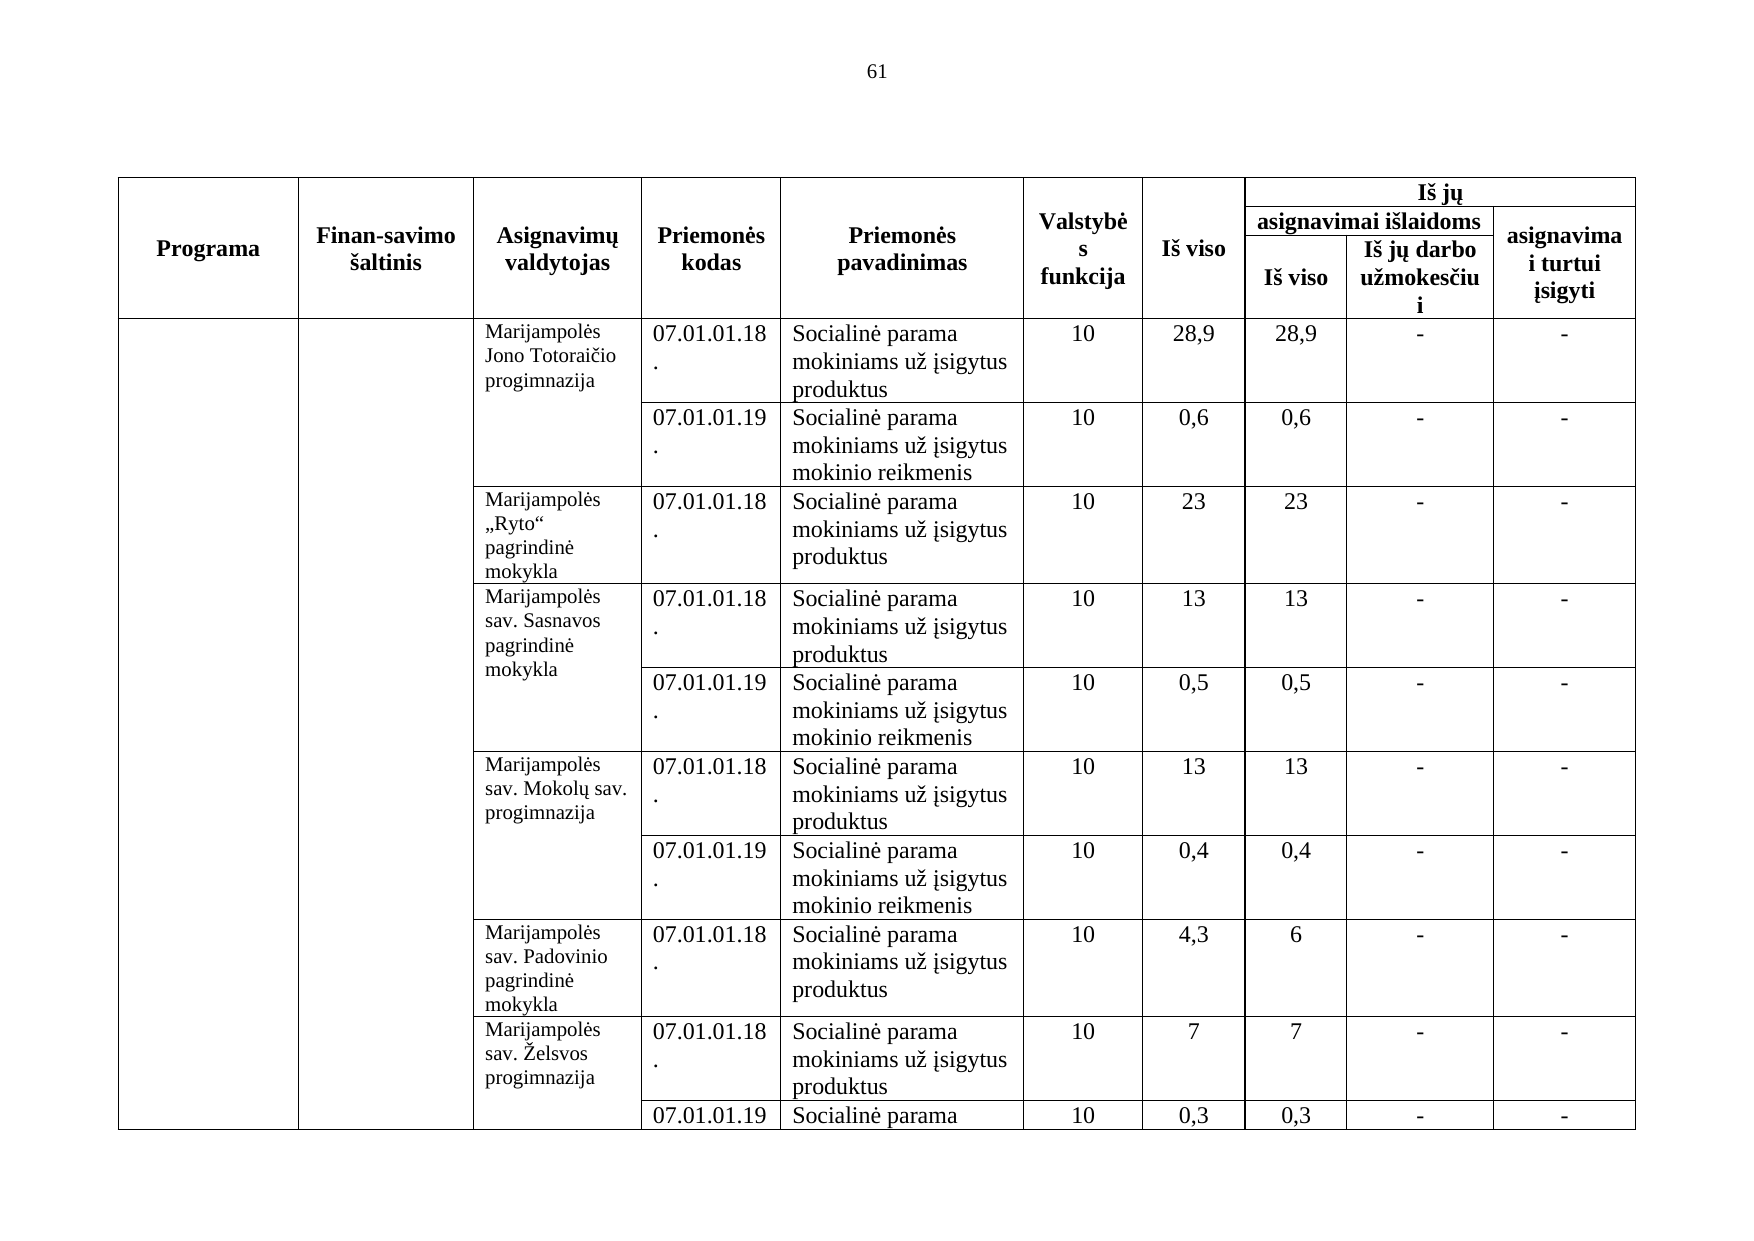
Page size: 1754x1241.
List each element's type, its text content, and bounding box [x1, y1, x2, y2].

table_cell 07.01.01.18. [642, 1017, 780, 1100]
table_cell - [1347, 668, 1493, 751]
table_cell 13 [1246, 752, 1346, 835]
table_cell Iš viso [1246, 236, 1346, 318]
table_cell 07.01.01.18. [642, 584, 780, 667]
table_cell 07.01.01.18. [642, 487, 780, 583]
table_cell Marijampolės sav. Padovinio pagrindinė mokykla [474, 920, 641, 1016]
table_cell 07.01.01.19 [642, 1101, 780, 1128]
table_cell Socialinė parama mokiniams už įsigytus produktus [781, 920, 1023, 1016]
table_cell 23 [1246, 487, 1346, 583]
table_cell 10 [1024, 319, 1142, 402]
table_cell 7 [1246, 1017, 1346, 1100]
table_cell - [1494, 920, 1635, 1016]
table_cell - [1494, 1017, 1635, 1100]
table_cell Socialinė parama mokiniams už įsigytus produktus [781, 319, 1023, 402]
table_cell 0,3 [1143, 1101, 1244, 1128]
table_cell Socialinė parama mokiniams už įsigytus produktus [781, 1017, 1023, 1100]
table_cell Socialinė parama mokiniams už įsigytus mokinio reikmenis [781, 403, 1023, 486]
table_cell 10 [1024, 584, 1142, 667]
table_cell - [1494, 752, 1635, 835]
table_cell [299, 319, 473, 1128]
table_cell 07.01.01.19. [642, 836, 780, 919]
table_cell Marijampolės Jono Totoraičio progimnazija [474, 319, 641, 486]
table_cell 13 [1143, 752, 1244, 835]
table_cell 6 [1246, 920, 1346, 1016]
table_cell 0,3 [1246, 1101, 1346, 1128]
table_header Priemonės pavadinimas [781, 178, 1023, 318]
table_cell [119, 319, 298, 1128]
table_cell 0,5 [1246, 668, 1346, 751]
table_cell Socialinė parama mokiniams už įsigytus produktus [781, 584, 1023, 667]
table_header Priemonės kodas [642, 178, 780, 318]
table_cell 0,4 [1246, 836, 1346, 919]
table_cell Socialinė parama mokiniams už įsigytus produktus [781, 752, 1023, 835]
table_cell 0,6 [1143, 403, 1244, 486]
table_cell 10 [1024, 403, 1142, 486]
table_cell 0,6 [1246, 403, 1346, 486]
table_cell 07.01.01.19. [642, 403, 780, 486]
table_header Programa [119, 178, 298, 318]
table_cell Marijampolės „Ryto“ pagrindinė mokykla [474, 487, 641, 583]
table_cell - [1494, 668, 1635, 751]
table_header Iš jų [1246, 178, 1635, 206]
table_cell Marijampolės sav. Sasnavos pagrindinė mokykla [474, 584, 641, 751]
table_cell 07.01.01.19. [642, 668, 780, 751]
table_cell asignavimai turtui įsigyti [1494, 207, 1635, 318]
table_cell 7 [1143, 1017, 1244, 1100]
table_cell 23 [1143, 487, 1244, 583]
table_cell 10 [1024, 836, 1142, 919]
table_cell 0,5 [1143, 668, 1244, 751]
table_cell 07.01.01.18. [642, 319, 780, 402]
table_cell 13 [1143, 584, 1244, 667]
table_cell - [1347, 319, 1493, 402]
table_cell 4,3 [1143, 920, 1244, 1016]
table_cell 0,4 [1143, 836, 1244, 919]
table_cell 07.01.01.18. [642, 920, 780, 1016]
table_cell - [1347, 1017, 1493, 1100]
table_cell Socialinė parama mokiniams už įsigytus produktus [781, 487, 1023, 583]
table_cell 28,9 [1143, 319, 1244, 402]
table_cell Iš jų darbo užmokesčiui [1347, 236, 1493, 318]
table_header Valstybės funkcija [1024, 178, 1142, 318]
table_cell 13 [1246, 584, 1346, 667]
table_cell 10 [1024, 487, 1142, 583]
table_cell 10 [1024, 920, 1142, 1016]
table_cell - [1347, 752, 1493, 835]
table_cell - [1347, 584, 1493, 667]
table_cell asignavimai išlaidoms [1246, 207, 1493, 234]
table_cell - [1347, 403, 1493, 486]
table_cell - [1347, 836, 1493, 919]
table_cell 10 [1024, 668, 1142, 751]
table_cell Socialinė parama [781, 1101, 1023, 1128]
table_cell - [1494, 403, 1635, 486]
table_cell 10 [1024, 1017, 1142, 1100]
table_cell - [1347, 920, 1493, 1016]
table_cell 07.01.01.18. [642, 752, 780, 835]
table_cell - [1347, 487, 1493, 583]
table_cell - [1494, 1101, 1635, 1128]
table_cell Marijampolės sav. Želsvos progimnazija [474, 1017, 641, 1128]
table_cell - [1494, 584, 1635, 667]
table_header Finan-savimo šaltinis [299, 178, 473, 318]
table_cell - [1347, 1101, 1493, 1128]
table_cell - [1494, 487, 1635, 583]
table_cell 10 [1024, 1101, 1142, 1128]
table_cell - [1494, 836, 1635, 919]
table_cell 28,9 [1246, 319, 1346, 402]
table_cell 10 [1024, 752, 1142, 835]
table_cell Marijampolės sav. Mokolų sav. progimnazija [474, 752, 641, 919]
table_cell Socialinė parama mokiniams už įsigytus mokinio reikmenis [781, 668, 1023, 751]
table_header Asignavimų valdytojas [474, 178, 641, 318]
table_cell Socialinė parama mokiniams už įsigytus mokinio reikmenis [781, 836, 1023, 919]
table_cell - [1494, 319, 1635, 402]
table_header Iš viso [1143, 178, 1244, 318]
